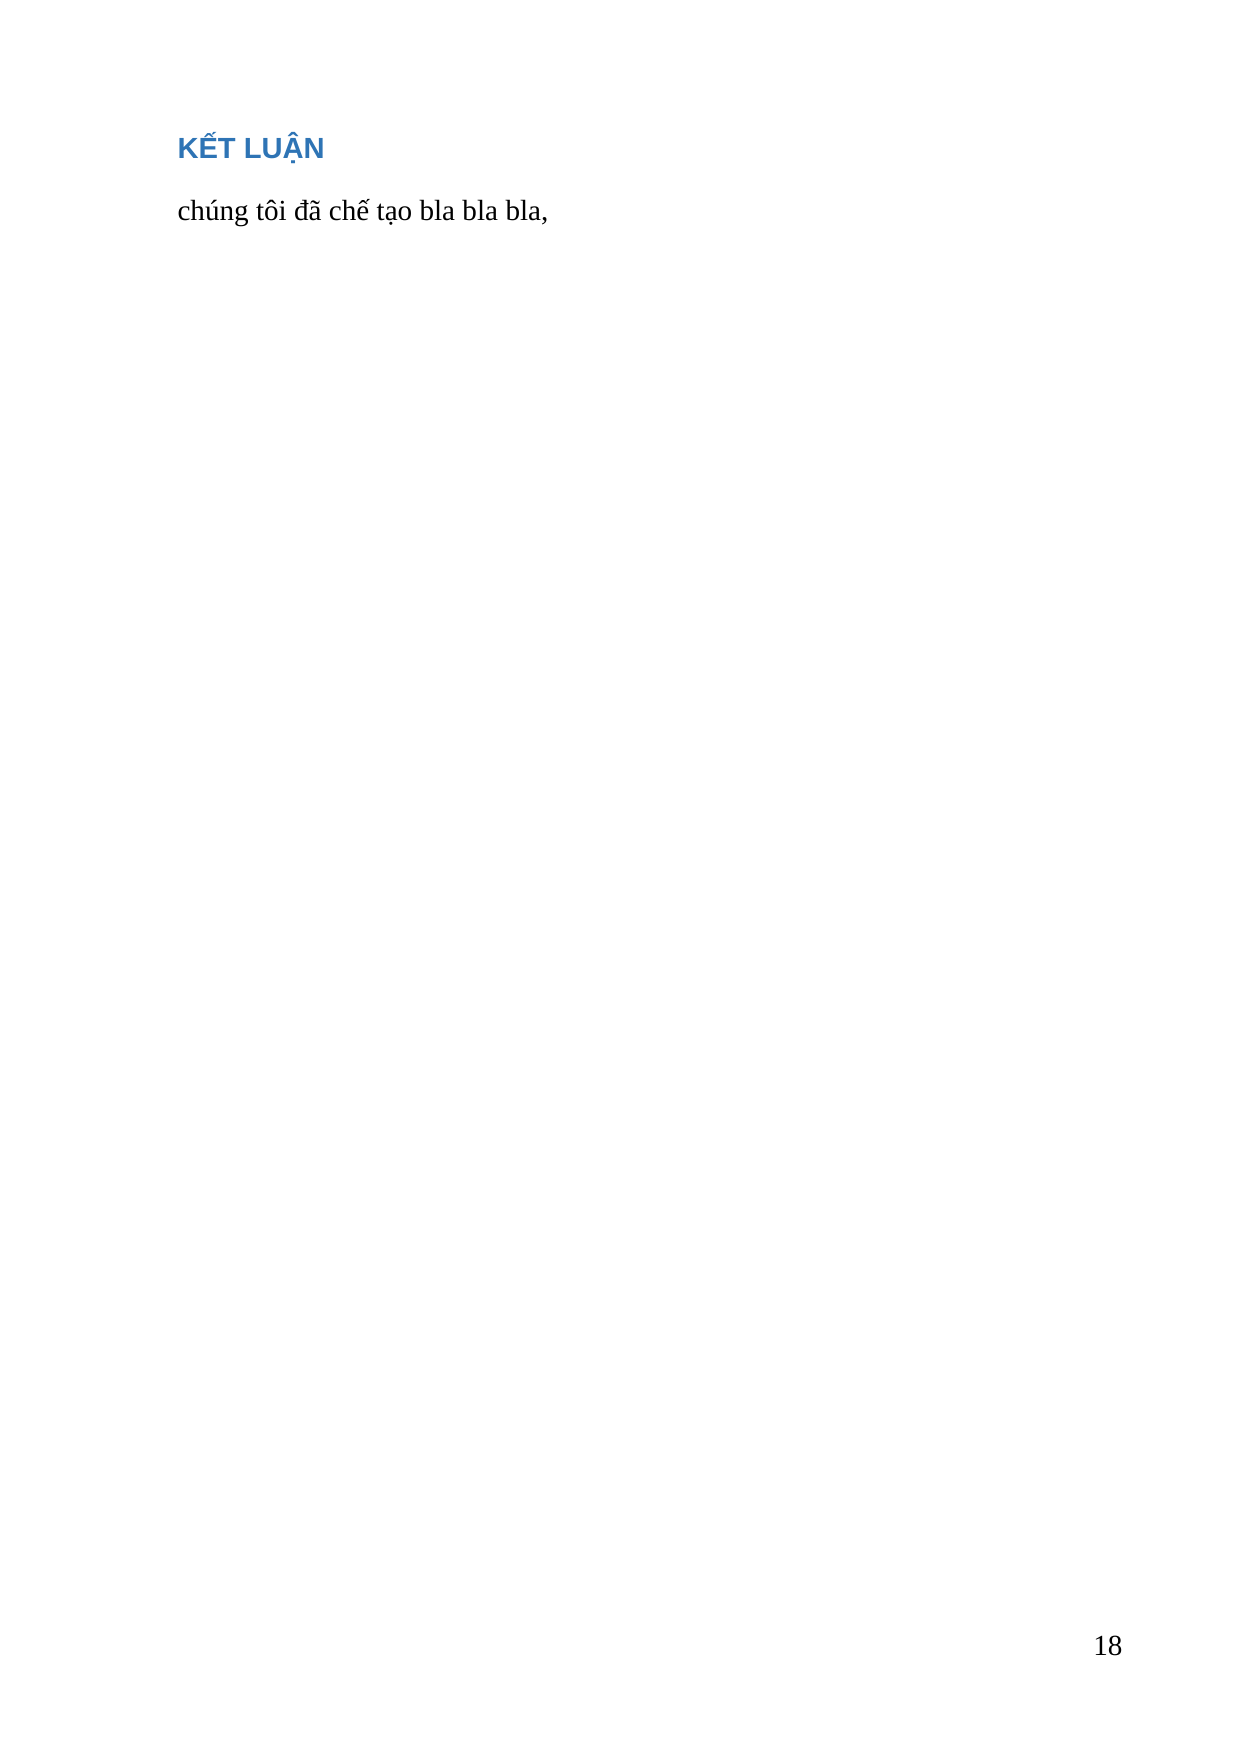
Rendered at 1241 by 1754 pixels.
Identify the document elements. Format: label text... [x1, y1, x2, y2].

subtitle KẾT LUẬN [177, 131, 1122, 164]
text chúng tôi đã chế tạo bla bla bla, [177, 193, 1122, 227]
